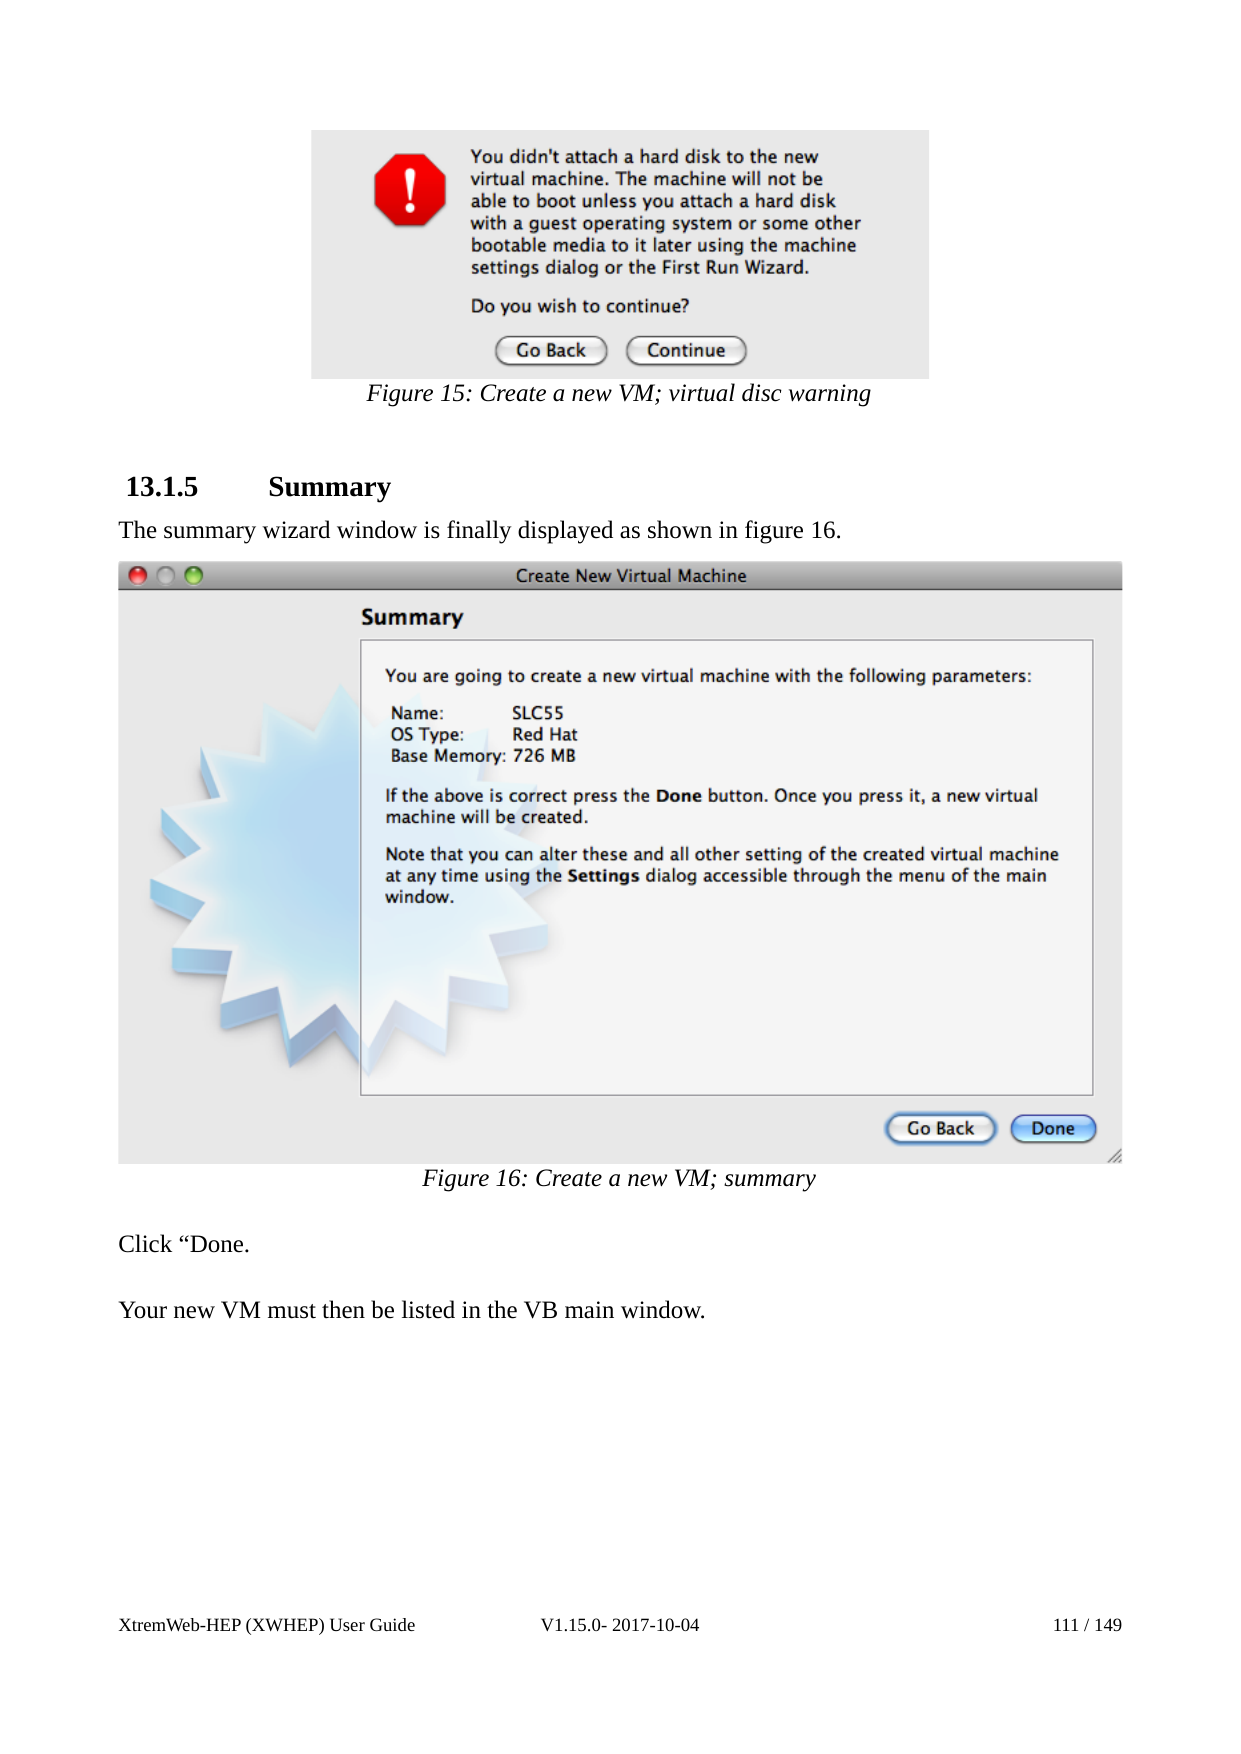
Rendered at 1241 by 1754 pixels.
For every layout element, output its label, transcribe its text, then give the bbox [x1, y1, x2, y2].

text The summary wizard window is finally displayed as shown in figure 16. [118, 516, 1122, 544]
text Click “Done. [118, 1229, 1122, 1258]
text Figure 16: Create a new VM; summary [118, 1164, 1122, 1192]
picture [118, 561, 1123, 1164]
text Figure 15: Create a new VM; virtual disc warning [311, 379, 929, 407]
picture [311, 130, 930, 379]
subtitle Summary [118, 469, 1122, 503]
text Your new VM must then be listed in the VB main window. [118, 1296, 1122, 1324]
